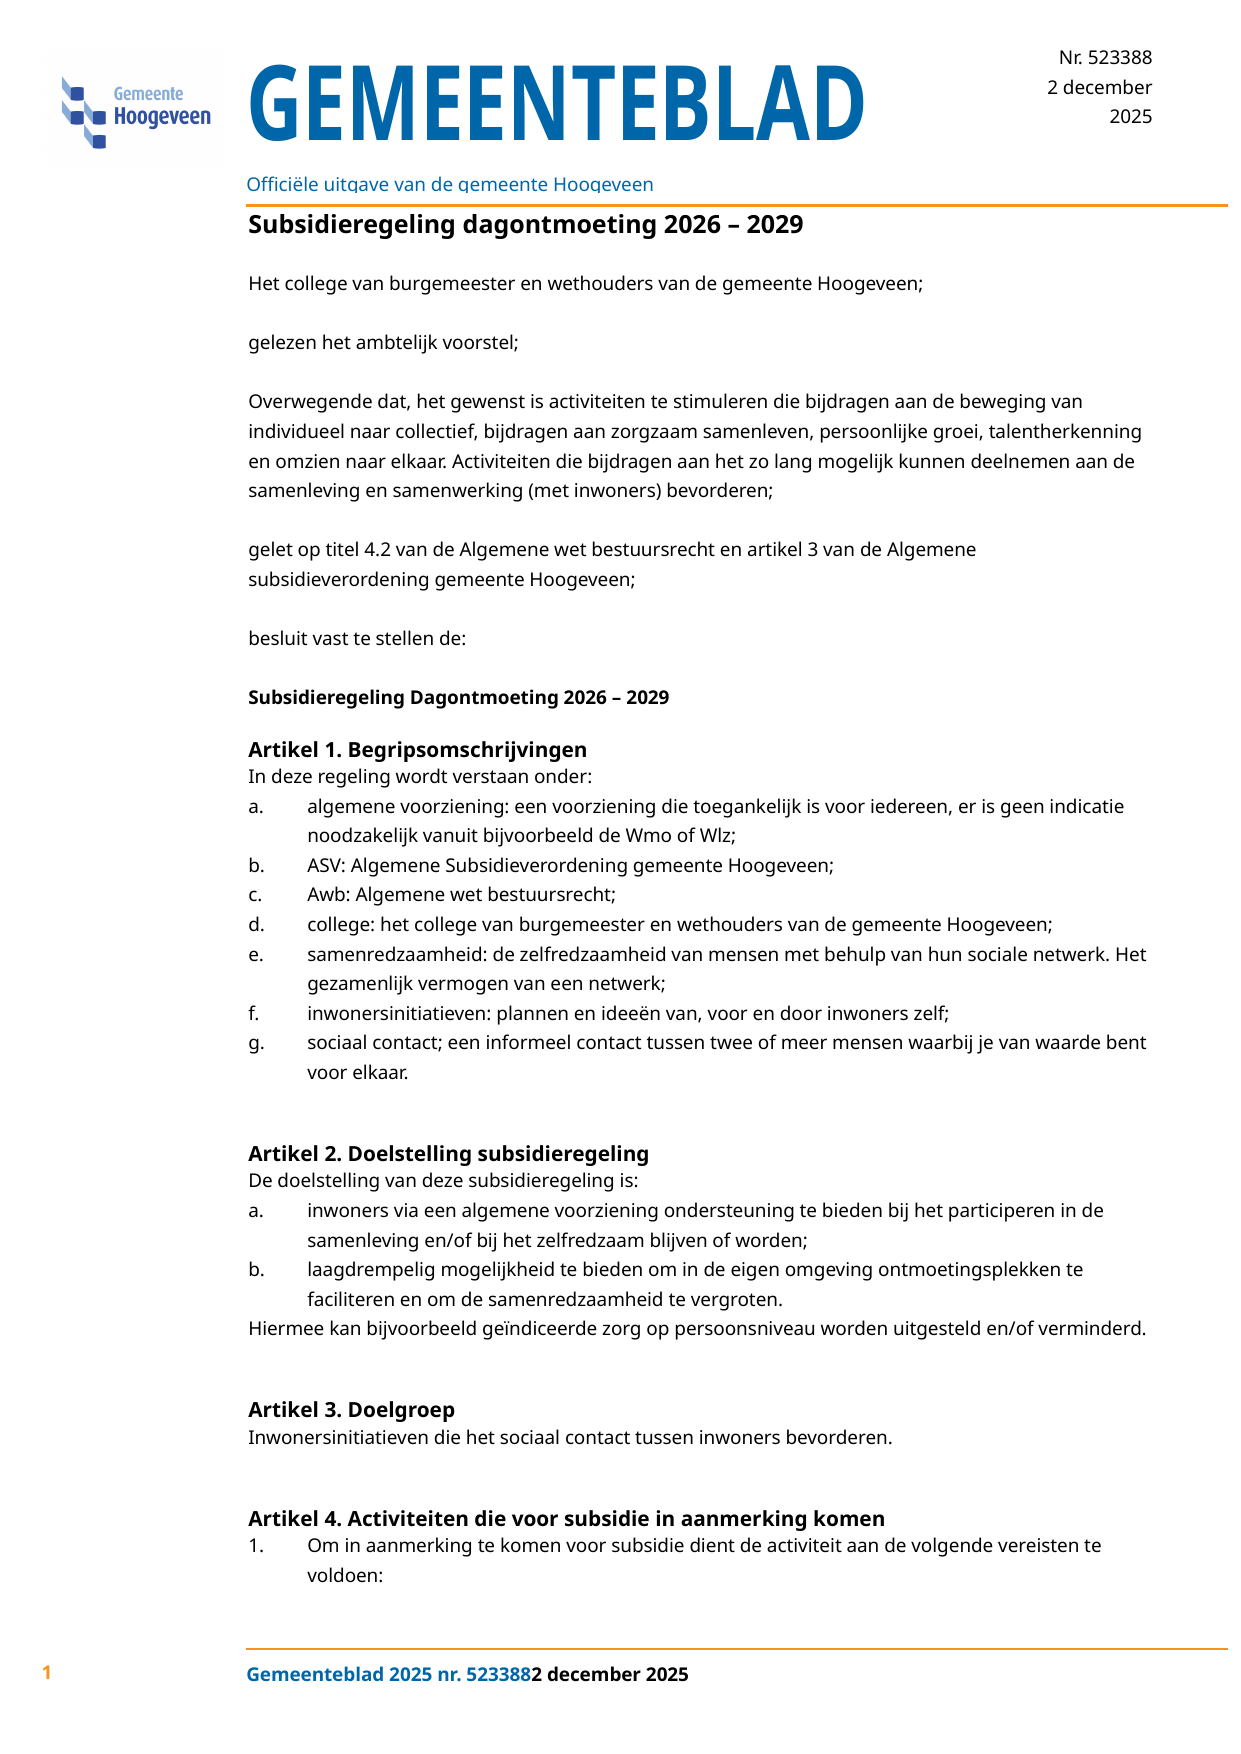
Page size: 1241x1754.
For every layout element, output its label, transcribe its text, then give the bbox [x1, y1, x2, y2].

list samenredzaamheid: de zelfredzaamheid van mensen met behulp van hun sociale netwerk. Het gezamenlijk vermogen van een netwerk; [248, 941, 1152, 996]
text Artikel 3. Doelgroep [248, 1396, 1152, 1424]
list inwonersinitiatieven: plannen en ideeën van, voor en door inwoners zelf; [248, 1000, 1152, 1026]
list Awb: Algemene wet bestuursrecht; [248, 882, 1152, 907]
text gelezen het ambtelijk voorstel; [248, 329, 1152, 355]
list algemene voorziening: een voorziening die toegankelijk is voor iedereen, er is geen indicatie noodzakelijk vanuit bijvoorbeeld de Wmo of Wlz; [248, 793, 1152, 848]
text Subsidieregeling Dagontmoeting 2026 – 2029 [248, 684, 1152, 710]
list ASV: Algemene Subsidieverordening gemeente Hoogeveen; [248, 852, 1152, 878]
text Subsidieregeling dagontmoeting 2026 – 2029 [248, 207, 1152, 241]
list inwoners via een algemene voorziening ondersteuning te bieden bij het participeren in de samenleving en/of bij het zelfredzaam blijven of worden; [248, 1197, 1152, 1252]
text De doelstelling van deze subsidieregeling is: [248, 1168, 1152, 1193]
text Inwonersinitiatieven die het sociaal contact tussen inwoners bevorderen. [248, 1424, 1152, 1450]
text gelet op titel 4.2 van de Algemene wet bestuursrecht en artikel 3 van de Algemene subsidieverordening gemeente Hoogeveen; [248, 537, 1152, 592]
text Het college van burgemeester en wethouders van de gemeente Hoogeveen; [248, 270, 1152, 296]
list college: het college van burgemeester en wethouders van de gemeente Hoogeveen; [248, 911, 1152, 937]
text besluit vast te stellen de: [248, 625, 1152, 651]
text In deze regeling wordt verstaan onder: [248, 763, 1152, 789]
text Artikel 4. Activiteiten die voor subsidie in aanmerking komen [248, 1504, 1152, 1532]
text Artikel 1. Begripsomschrijvingen [248, 735, 1152, 763]
list laagdrempelig mogelijkheid te bieden om in de eigen omgeving ontmoetingsplekken te faciliteren en om de samenredzaamheid te vergroten. [248, 1256, 1152, 1312]
text Overwegende dat, het gewenst is activiteiten te stimuleren die bijdragen aan de beweging van individueel naar collectief, bijdragen aan zorgzaam samenleven, persoonlijke groei, talentherkenning en omzien naar elkaar. Activiteiten die bijdragen aan het zo lang mogelijk kunnen deelnemen aan de samenleving en samenwerking (met inwoners) bevorderen; [248, 389, 1152, 503]
picture [41, 47, 231, 172]
text Hiermee kan bijvoorbeeld geïndiceerde zorg op persoonsniveau worden uitgesteld en/of verminderd. [248, 1316, 1152, 1341]
list Om in aanmerking te komen voor subsidie dient de activiteit aan de volgende vereisten te voldoen: [248, 1532, 1152, 1588]
text Artikel 2. Doelstelling subsidieregeling [248, 1139, 1152, 1168]
list sociaal contact; een informeel contact tussen twee of meer mensen waarbij je van waarde bent voor elkaar. [248, 1029, 1152, 1085]
